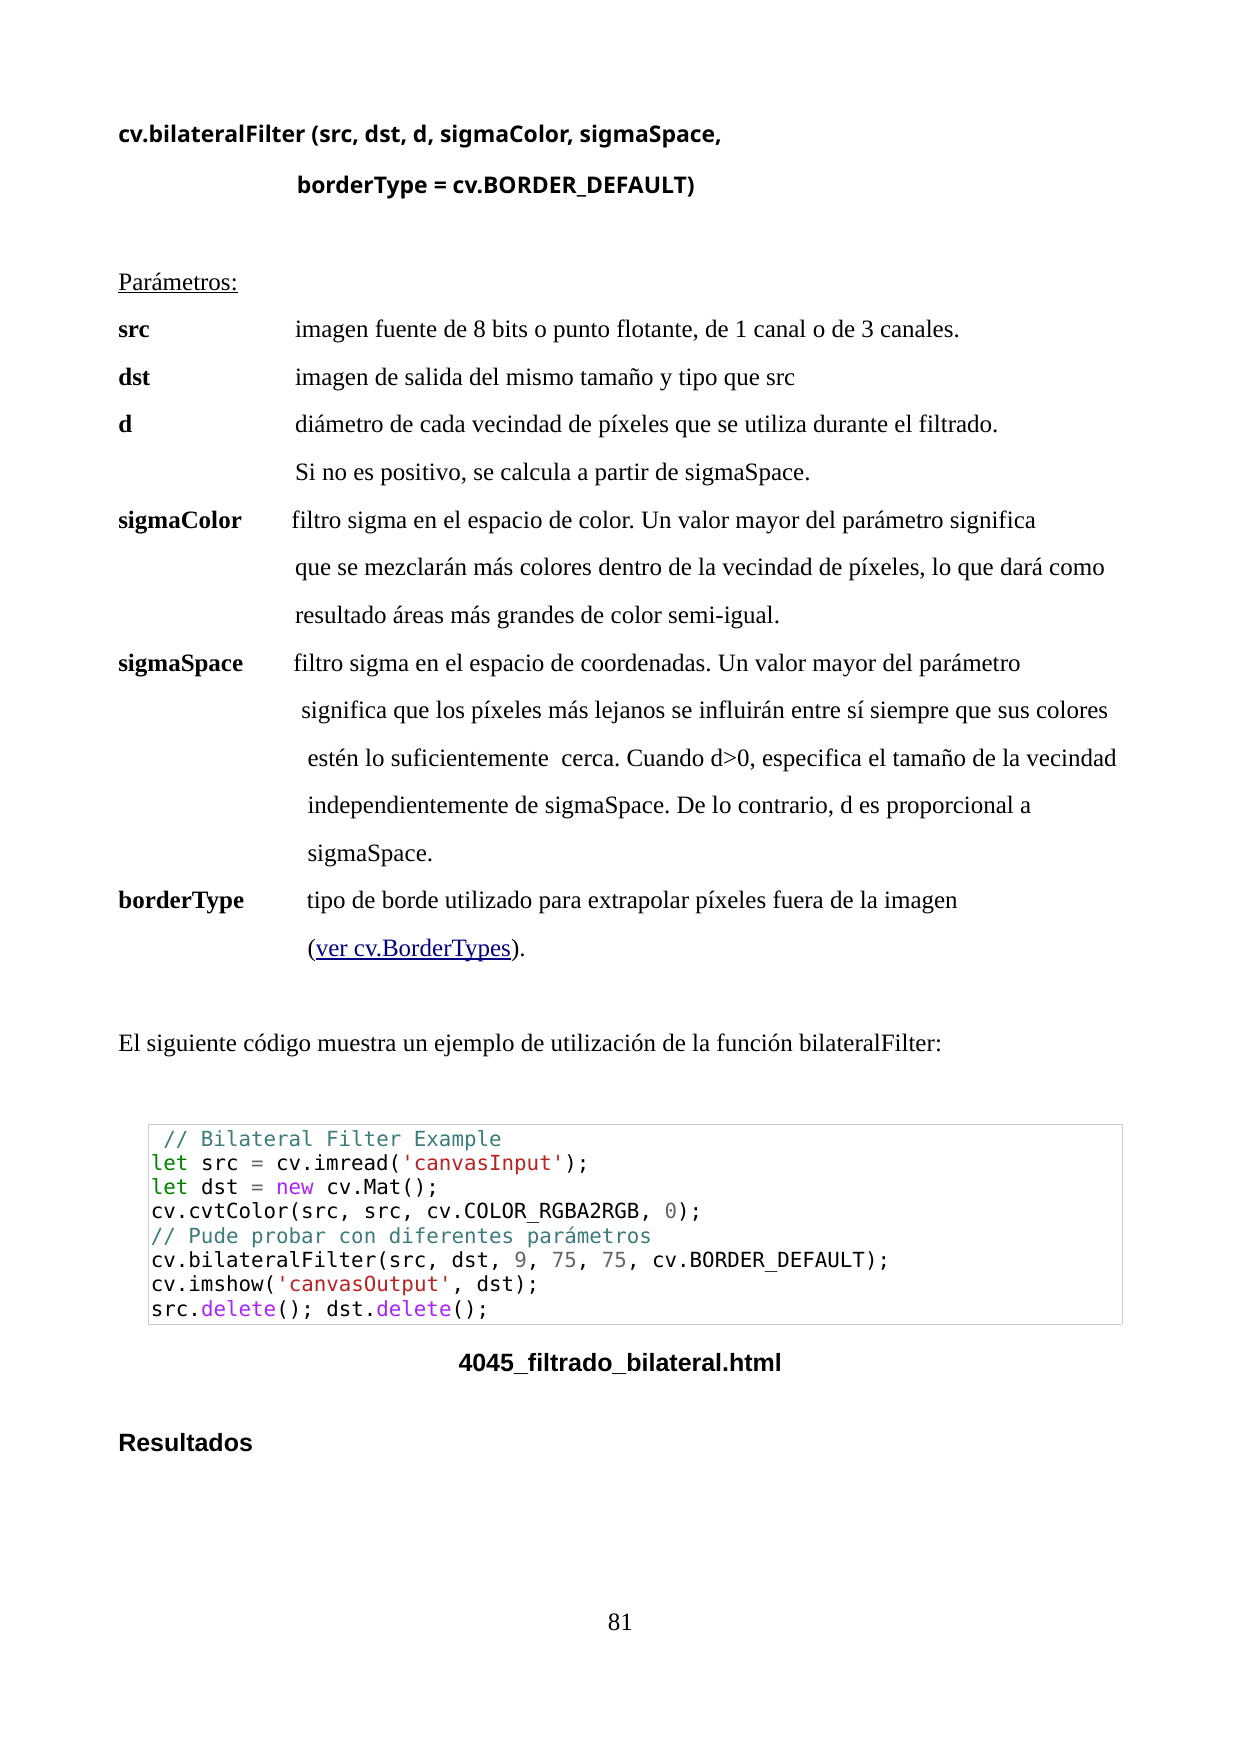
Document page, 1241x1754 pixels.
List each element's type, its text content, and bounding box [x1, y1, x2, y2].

text resultado áreas más grandes de color semi-igual. [118, 600, 1122, 629]
text Resultados [118, 1428, 1122, 1457]
text cv.imshow('canvasOutput', dst); [149, 1269, 1122, 1293]
text dst imagen de salida del mismo tamaño y tipo que src [118, 362, 1122, 391]
text sigmaColor filtro sigma en el espacio de color. Un valor mayor del parámetro significa [118, 505, 1122, 533]
text significa que los píxeles más lejanos se influirán entre sí siempre que sus colores [118, 695, 1122, 724]
text let src = cv.imread('canvasInput'); [149, 1148, 1122, 1172]
text Si no es positivo, se calcula a partir de sigmaSpace. [118, 457, 1122, 486]
text Parámetros: [118, 267, 1122, 296]
text (ver cv.BorderTypes). [118, 933, 1122, 962]
text que se mezclarán más colores dentro de la vecindad de píxeles, lo que dará como [118, 552, 1122, 581]
text borderType = cv.BORDER_DEFAULT) [118, 169, 1122, 200]
text src imagen fuente de 8 bits o punto flotante, de 1 canal o de 3 canales. [118, 314, 1122, 343]
text cv.bilateralFilter(src, dst, 9, 75, 75, cv.BORDER_DEFAULT); [149, 1245, 1122, 1269]
text estén lo suficientemente cerca. Cuando d>0, especifica el tamaño de la vecindad [118, 743, 1122, 772]
text cv.bilateralFilter (src, dst, d, sigmaColor, sigmaSpace, [118, 118, 1122, 149]
text src.delete(); dst.delete(); [149, 1293, 1122, 1324]
text cv.cvtColor(src, src, cv.COLOR_RGBA2RGB, 0); [149, 1196, 1122, 1221]
text let dst = new cv.Mat(); [149, 1172, 1122, 1196]
text 4045_filtrado_bilateral.html [118, 1347, 1122, 1376]
text independientemente de sigmaSpace. De lo contrario, d es proporcional a [118, 790, 1122, 819]
text // Pude probar con diferentes parámetros [149, 1221, 1122, 1245]
text sigmaSpace filtro sigma en el espacio de coordenadas. Un valor mayor del parámetro [118, 648, 1122, 676]
text d diámetro de cada vecindad de píxeles que se utiliza durante el filtrado. [118, 409, 1122, 438]
text borderType tipo de borde utilizado para extrapolar píxeles fuera de la imagen [118, 886, 1122, 914]
text sigmaSpace. [118, 838, 1122, 867]
text El siguiente código muestra un ejemplo de utilización de la función bilateralFilter: [118, 1028, 1122, 1057]
text // Bilateral Filter Example [149, 1125, 1122, 1148]
